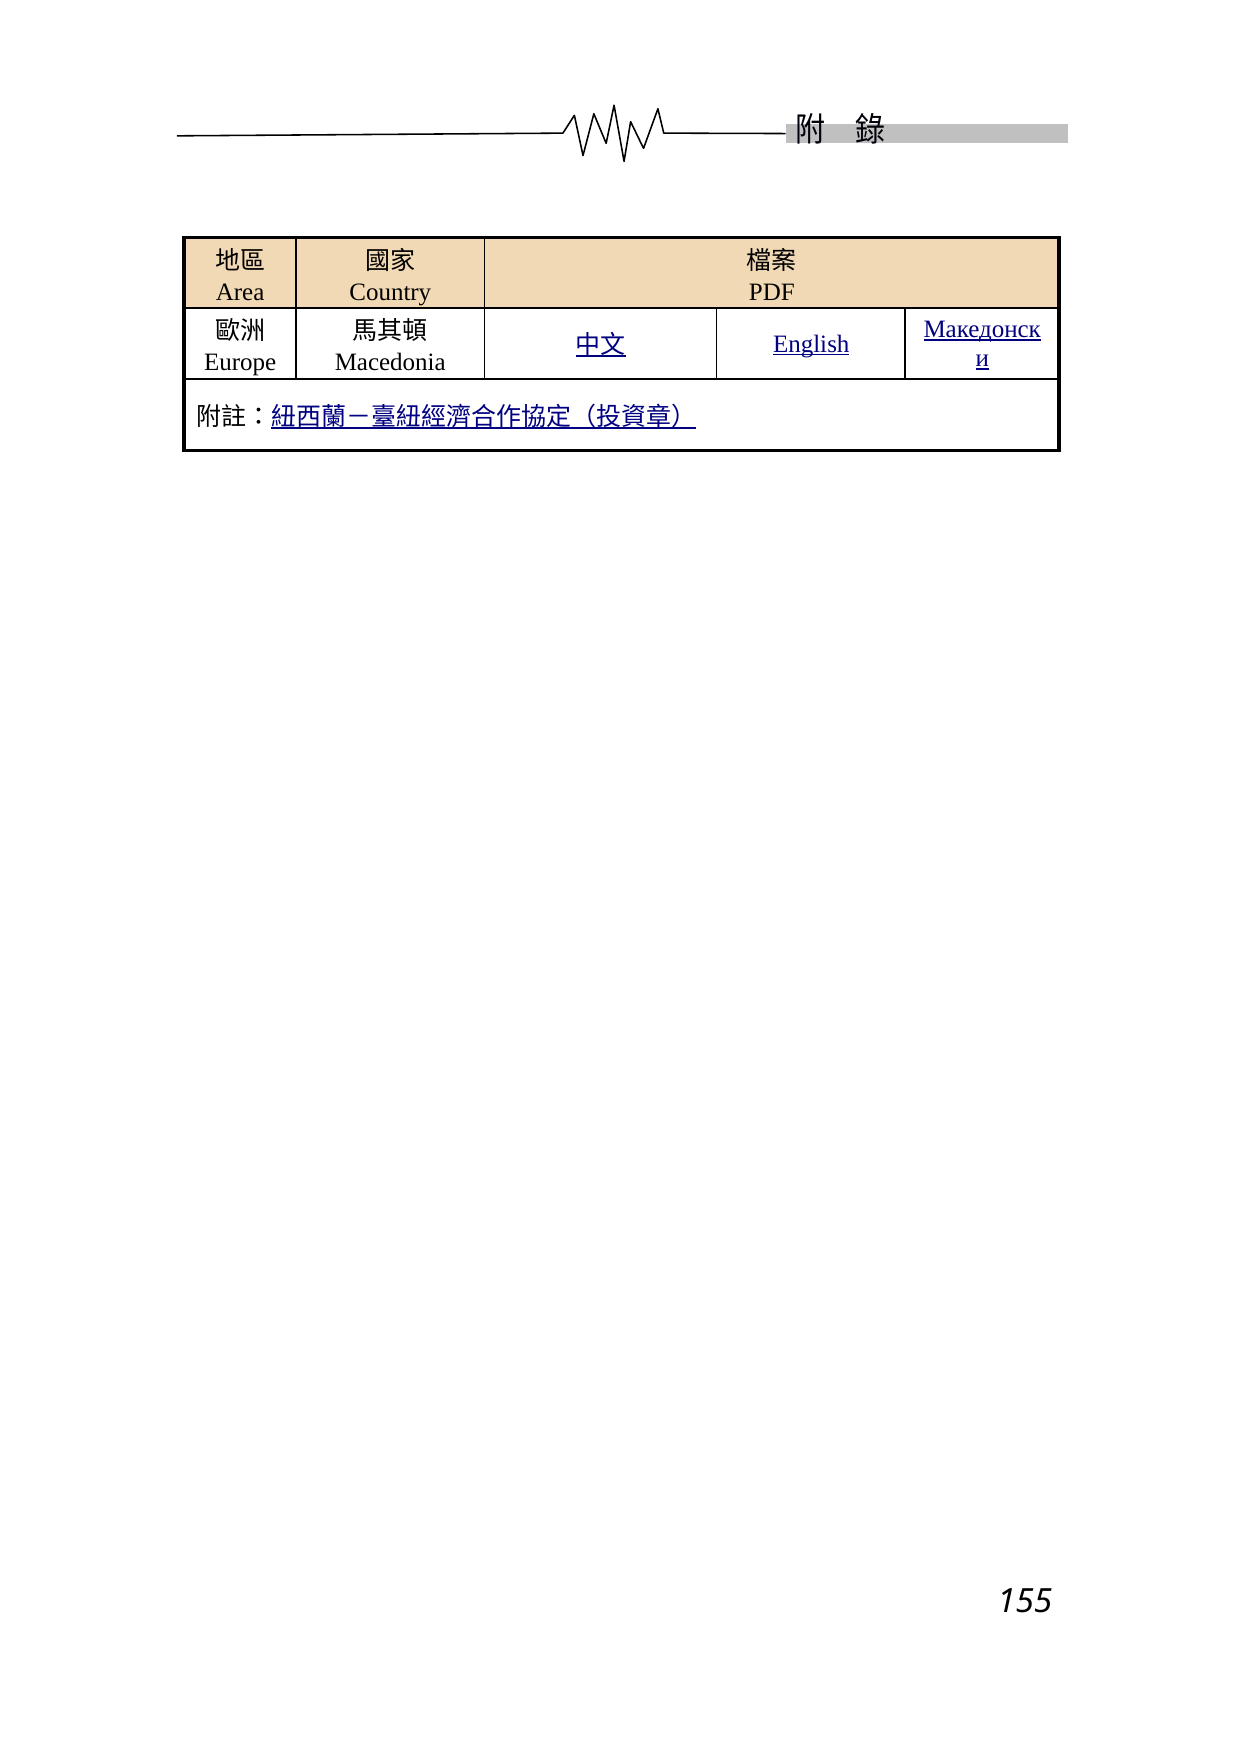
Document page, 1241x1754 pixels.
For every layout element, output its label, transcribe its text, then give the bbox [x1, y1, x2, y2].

table_cell 歐洲 Europe [186, 309, 295, 378]
table_cell Македонски [906, 309, 1057, 378]
table_header 地區 Area [186, 239, 295, 307]
table_cell English [717, 309, 904, 378]
table_cell 中文 [485, 309, 716, 378]
table_cell 附註：紐西蘭－臺紐經濟合作協定（投資章） [186, 380, 1057, 449]
table_header 檔案 PDF [485, 239, 1057, 307]
table_cell 馬其頓 Macedonia [297, 309, 484, 378]
table_header 國家 Country [297, 239, 484, 307]
